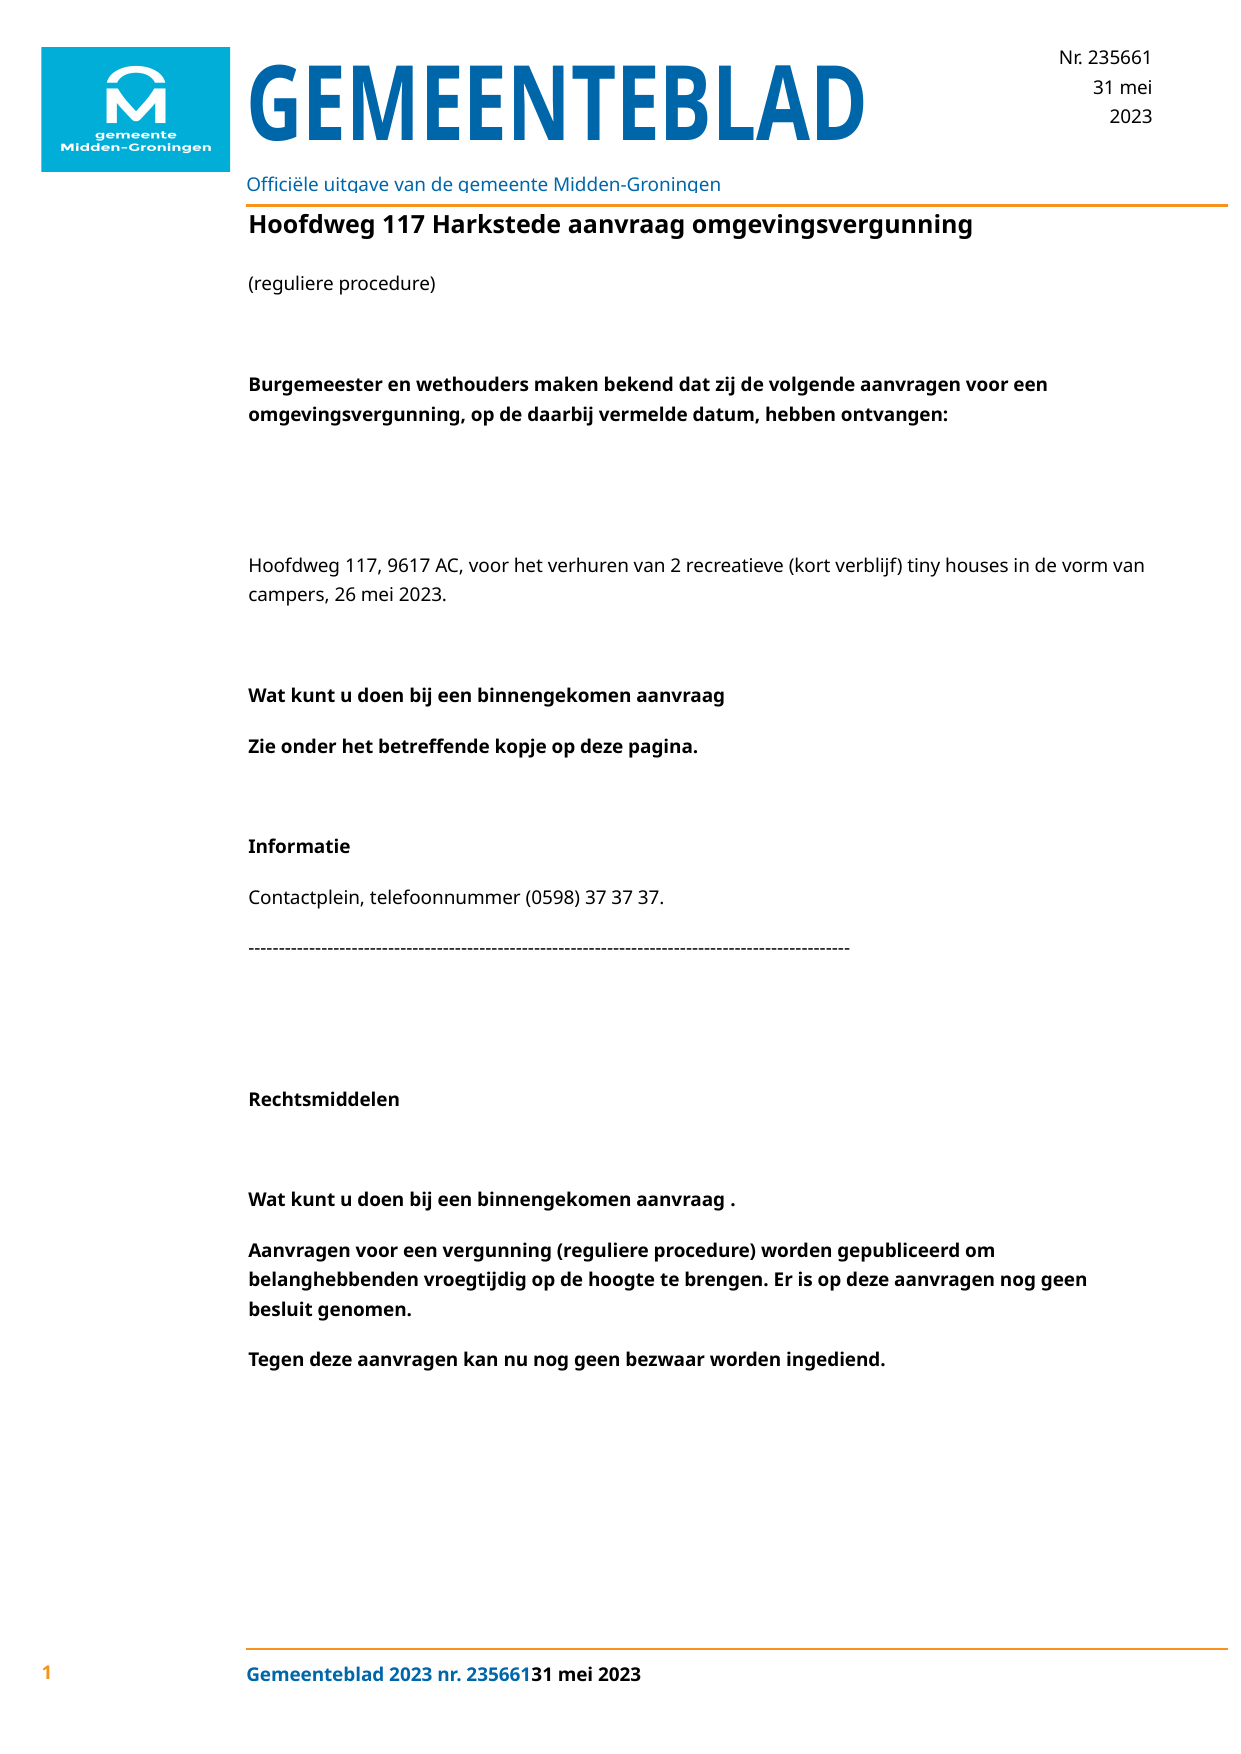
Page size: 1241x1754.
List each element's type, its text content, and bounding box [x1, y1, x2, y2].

text Rechtsmiddelen [248, 1086, 1152, 1111]
text Wat kunt u doen bij een binnengekomen aanvraag [248, 682, 1152, 708]
picture [107, 89, 165, 122]
text Zie onder het betreffende kopje op deze pagina. [248, 733, 1152, 758]
picture [184, 146, 190, 153]
text --------------------------------------------------------------------------------------------------- [248, 934, 1152, 960]
text Tegen deze aanvragen kan nu nog geen bezwaar worden ingediend. [248, 1347, 1152, 1372]
text (reguliere procedure) [248, 270, 1152, 296]
text Burgemeester en wethouders maken bekend dat zij de volgende aanvragen voor een omgevingsvergunning, op de daarbij vermelde datum, hebben ontvangen: [248, 371, 1152, 426]
picture [108, 66, 164, 82]
text Wat kunt u doen bij een binnengekomen aanvraag . [248, 1187, 1152, 1212]
text Contactplein, telefoonnummer (0598) 37 37 37. [248, 884, 1152, 910]
text Aanvragen voor een vergunning (reguliere procedure) worden gepubliceerd om belanghebbenden vroegtijdig op de hoogte te brengen. Er is op deze aanvragen nog geen besluit genomen. [248, 1237, 1152, 1322]
text Informatie [248, 834, 1152, 859]
text Hoofdweg 117 Harkstede aanvraag omgevingsvergunning [248, 207, 1152, 241]
text Hoofdweg 117, 9617 AC, voor het verhuren van 2 recreatieve (kort verblijf) tiny houses in de vorm van campers, 26 mei 2023. [248, 552, 1152, 607]
